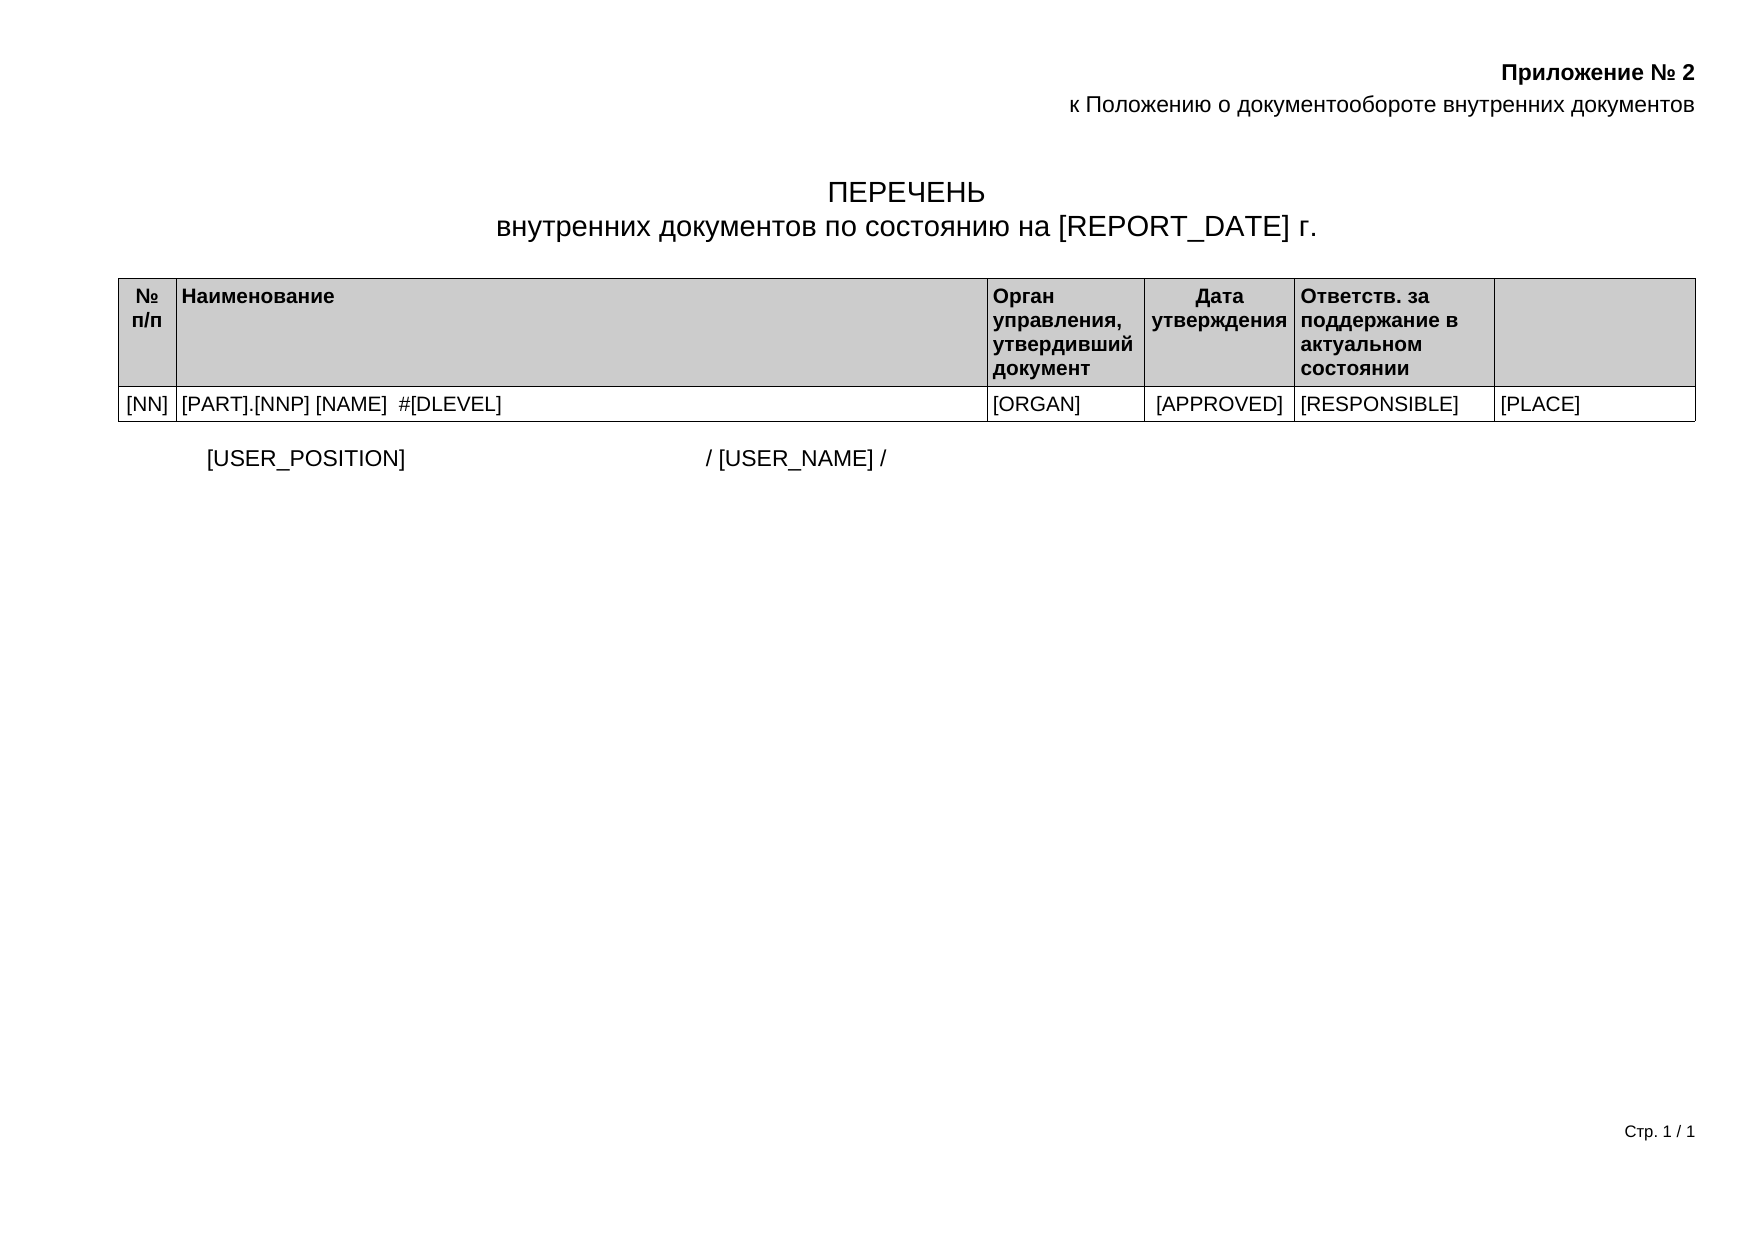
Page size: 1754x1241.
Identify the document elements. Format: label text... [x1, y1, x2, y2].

table_cell [PLACE] [1495, 387, 1695, 421]
table_header Орган управления, утвердивший документ [988, 279, 1144, 386]
table_cell [NN] [119, 387, 176, 421]
table_cell [PART].[NNP] [NAME] #[DLEVEL] [177, 387, 987, 421]
table_cell [ORGAN] [988, 387, 1144, 421]
table_header Дата утверждения [1145, 279, 1294, 386]
text к Положению о документообороте внутренних документов [118, 91, 1695, 144]
table_header Ответств. за поддержание в актуальном состоянии [1295, 279, 1494, 386]
table_cell [RESPONSIBLE] [1295, 387, 1494, 421]
table_header [1495, 279, 1695, 386]
text Приложение № 2 [118, 59, 1695, 85]
table_cell [APPROVED] [1145, 387, 1294, 421]
text [USER_POSITION] / [USER_NAME] / [118, 445, 1695, 471]
table_header Наименование [177, 279, 987, 386]
table_header № п/п [119, 279, 176, 386]
subtitle ПЕРЕЧЕНЬ внутренних документов по состоянию на [REPORT_DATE] г. [118, 175, 1695, 242]
